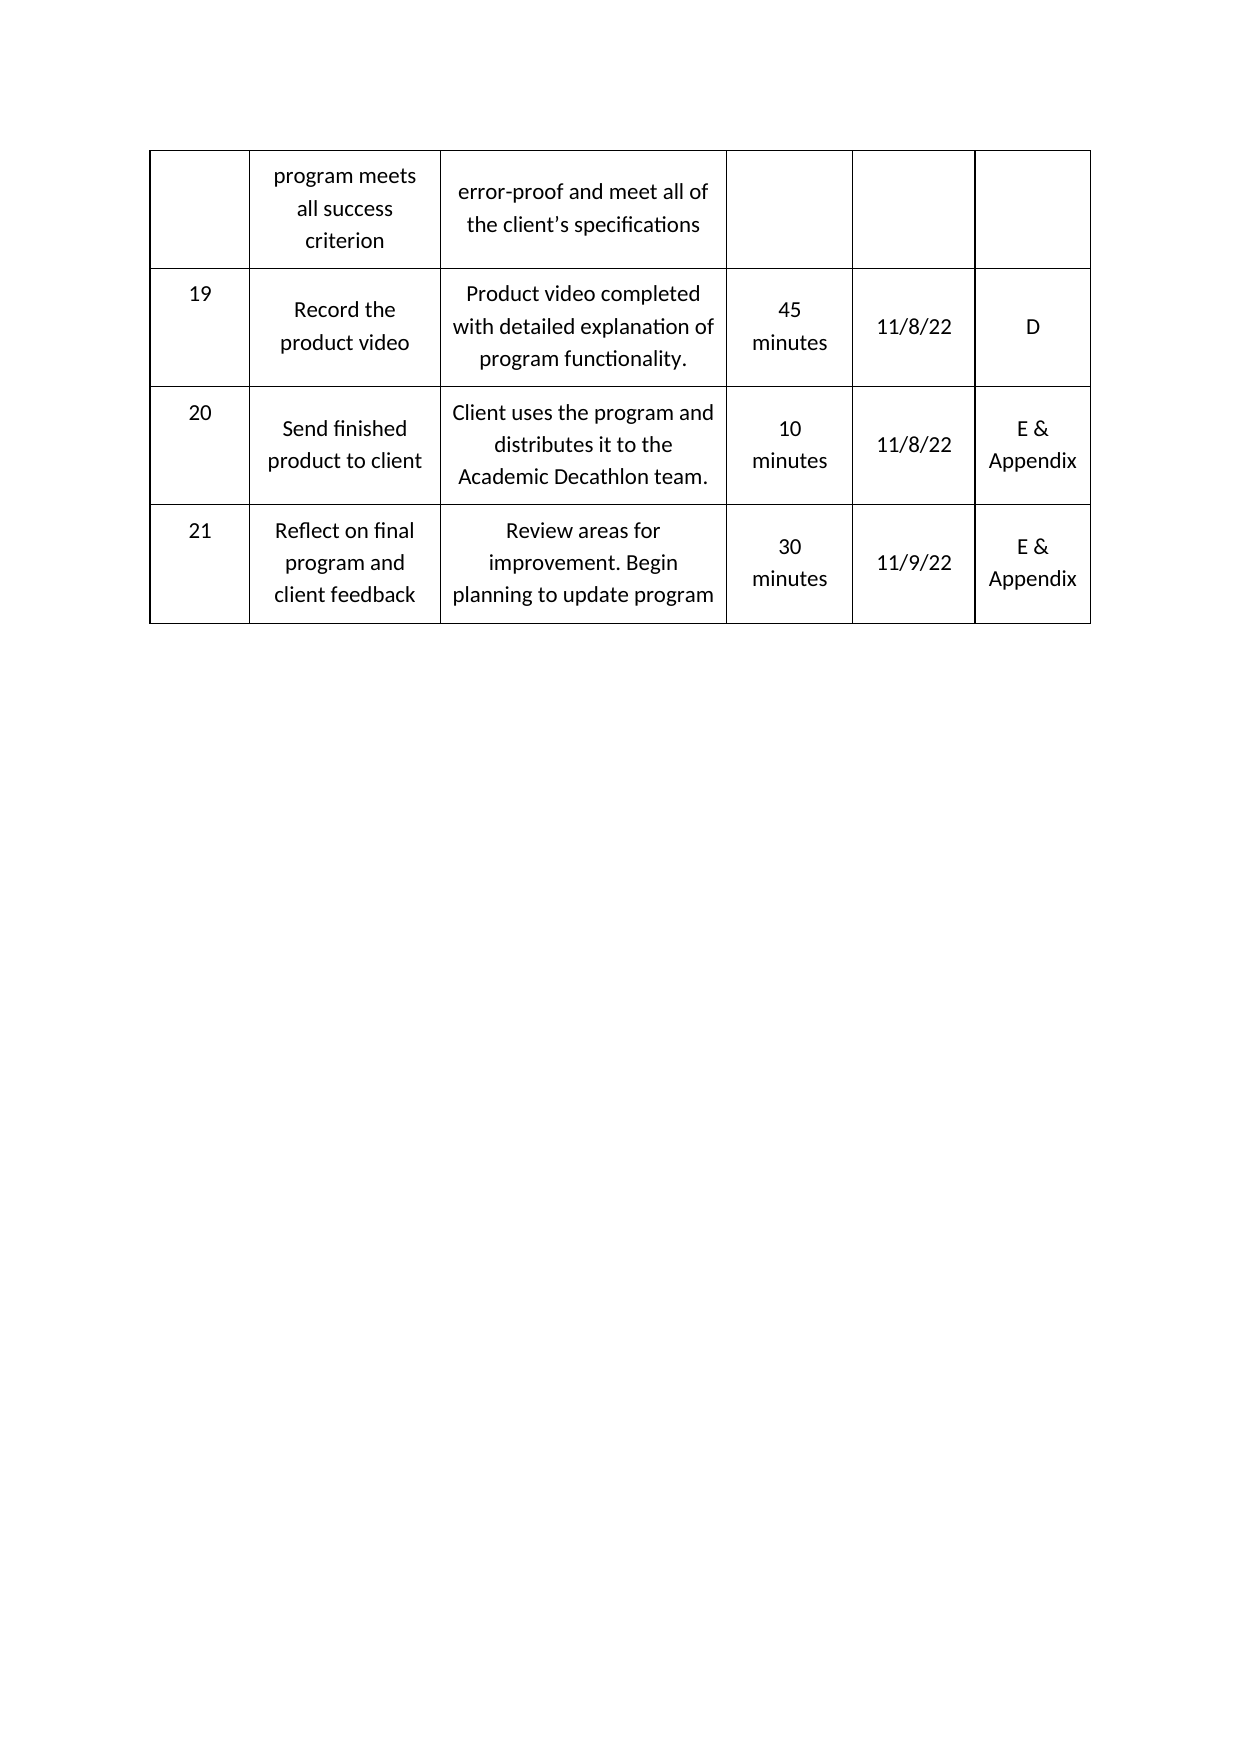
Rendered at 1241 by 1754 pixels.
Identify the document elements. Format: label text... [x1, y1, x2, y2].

table_cell [1091, 150, 1191, 268]
table_cell [1091, 268, 1191, 386]
table_cell [151, 151, 249, 268]
table_cell [1091, 504, 1191, 622]
table_cell 45 minutes [727, 269, 852, 386]
table_cell Product video completed with detailed explanation of program functionality. [441, 269, 726, 386]
table_cell program meets all success criterion [250, 151, 440, 268]
table_cell 10 minutes [727, 387, 852, 504]
table_cell 21 [151, 505, 249, 622]
table_cell Reflect on final program and client feedback [250, 505, 440, 622]
table_cell E & Appendix [976, 387, 1090, 504]
table_cell 11/8/22 [853, 269, 974, 386]
table_cell 20 [151, 387, 249, 504]
table_cell 11/8/22 [853, 387, 974, 504]
table_cell 30 minutes [727, 505, 852, 622]
table_cell 19 [151, 269, 249, 386]
table_cell [727, 151, 852, 268]
table_cell Client uses the program and distributes it to the Academic Decathlon team. [441, 387, 726, 504]
table_cell Send finished product to client [250, 387, 440, 504]
table_cell error-proof and meet all of the client’s specifications [441, 151, 726, 268]
table_cell D [976, 269, 1090, 386]
table_cell E & Appendix [976, 505, 1090, 622]
table_cell [976, 151, 1090, 268]
table_cell Review areas for improvement. Begin planning to update program [441, 505, 726, 622]
table_cell [1091, 386, 1191, 504]
table_cell [853, 151, 974, 268]
table_cell 11/9/22 [853, 505, 974, 622]
table_cell Record the product video [250, 269, 440, 386]
